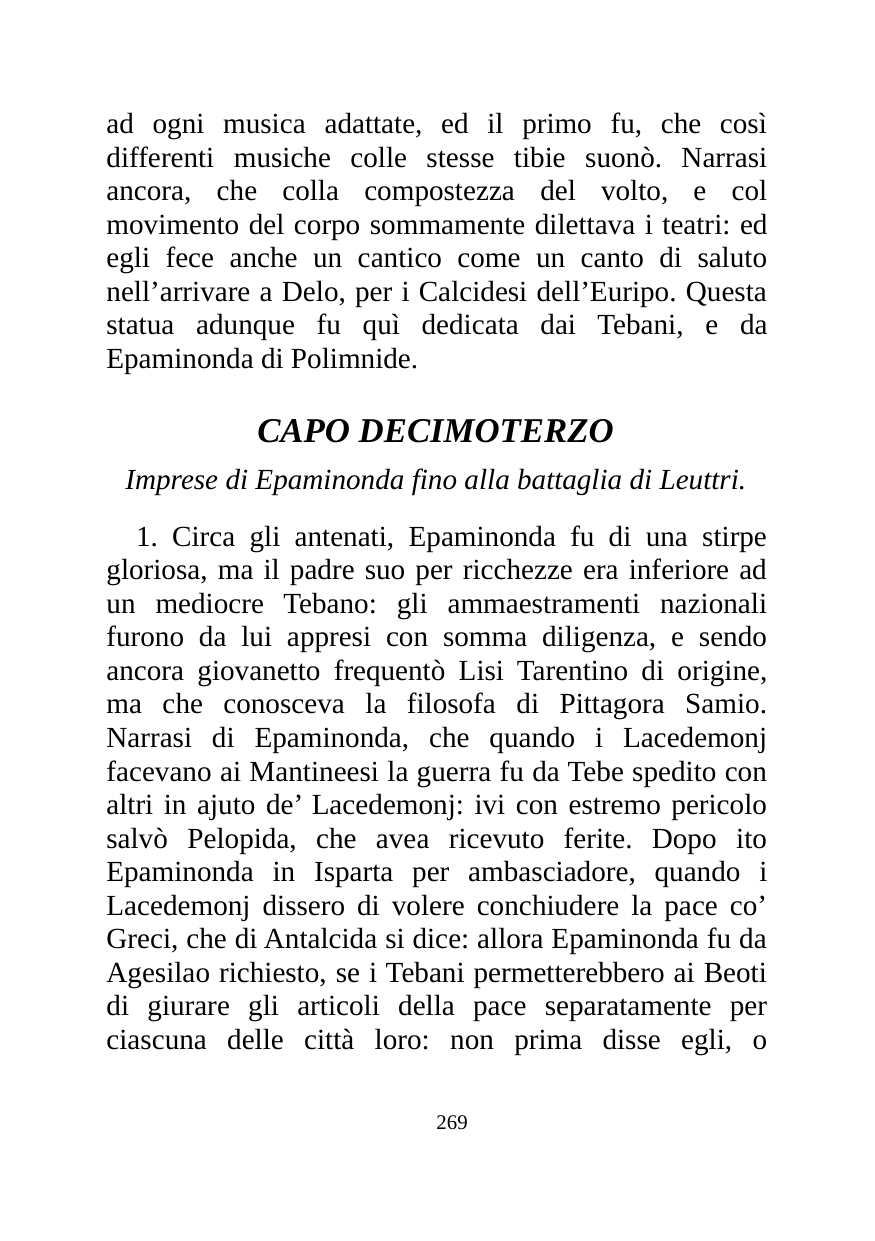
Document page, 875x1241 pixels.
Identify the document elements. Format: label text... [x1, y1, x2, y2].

text ad ogni musica adattate, ed il primo fu, che così differenti musiche colle stesse tibie suonò. Narrasi ancora, che colla compostezza del volto, e col movimento del corpo sommamente dilettava i teatri: ed egli fece anche un cantico come un canto di saluto nell’arrivare a Delo, per i Calcidesi dell’Euripo. Questa statua adunque fu quì dedicata dai Tebani, e da Epaminonda di Polimnide. [106, 106, 768, 374]
text Imprese di Epaminonda fino alla battaglia di Leuttri. [106, 462, 768, 495]
text 1. Circa gli antenati, Epaminonda fu di una stirpe gloriosa, ma il padre suo per ricchezze era inferiore ad un mediocre Tebano: gli ammaestramenti nazionali furono da lui appresi con somma diligenza, e sendo ancora giovanetto frequentò Lisi Tarentino di origine, ma che conosceva la filosofa di Pittagora Samio. Narrasi di Epaminonda, che quando i Lacedemonj facevano ai Mantineesi la guerra fu da Tebe spedito con altri in ajuto de’ Lacedemonj: ivi con estremo pericolo salvò Pelopida, che avea ricevuto ferite. Dopo ito Epaminonda in Isparta per ambasciadore, quando i Lacedemonj dissero di volere conchiudere la pace co’ Greci, che di Antalcida si dice: allora Epaminonda fu da Agesilao richiesto, se i Tebani permetterebbero ai Beoti di giurare gli articoli della pace separatamente per ciascuna delle città loro: non prima disse egli, o [106, 519, 768, 1056]
subtitle CAPO DECIMOTERZO [106, 410, 768, 450]
